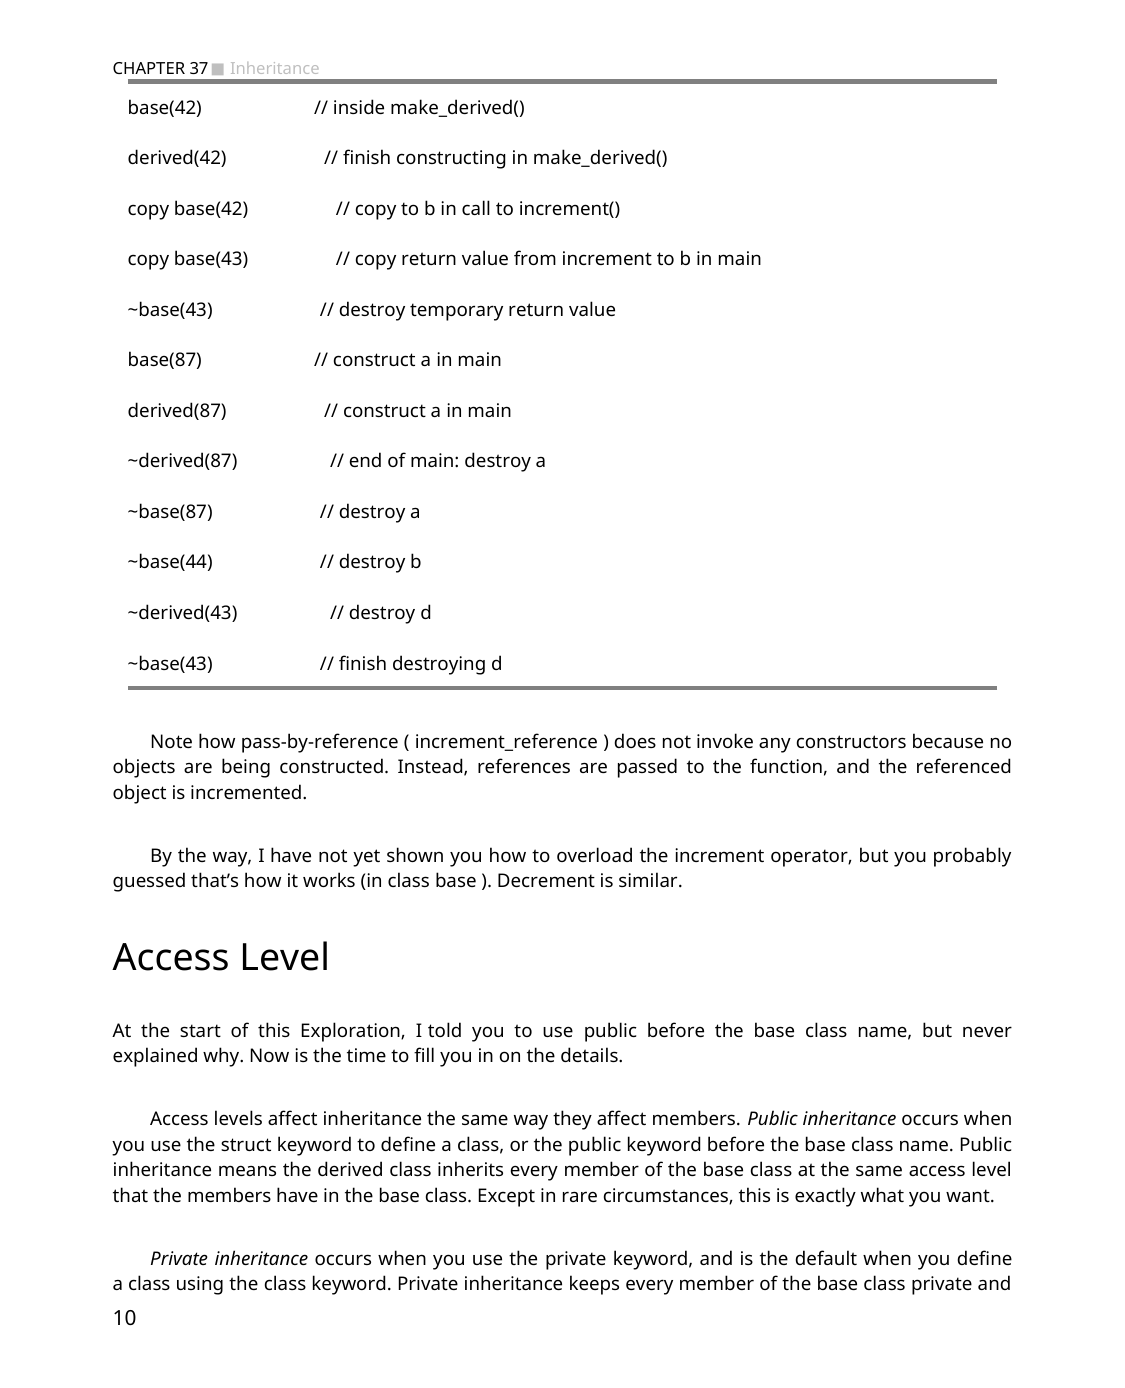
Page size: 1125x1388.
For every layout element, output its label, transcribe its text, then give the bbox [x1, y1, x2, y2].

subtitle Access Level [112, 931, 1012, 982]
text Private inheritance occurs when you use the private keyword, and is the default when you define a class using the class keyword. Private inheritance keeps every member of the base class private and [112, 1245, 1012, 1296]
text ~base(87) // destroy a [127, 483, 997, 524]
text ~base(44) // destroy b [127, 534, 997, 574]
text base(87) // construct a in main [127, 332, 997, 372]
text ~base(43) // destroy temporary return value [127, 281, 997, 322]
text ~derived(43) // destroy d [127, 584, 997, 625]
text base(42) // inside make_derived() [127, 80, 997, 119]
text ~base(43) // finish destroying d [127, 635, 997, 690]
text derived(42) // finish constructing in make_derived() [127, 129, 997, 170]
text Access levels affect inheritance the same way they affect members. Public inheritance occurs when you use the struct keyword to define a class, or the public keyword before the base class name. Public inheritance means the derived class inherits every member of the base class at the same access level that the members have in the base class. Except in rare circumstances, this is exactly what you want. [112, 1106, 1012, 1208]
text derived(87) // construct a in main [127, 382, 997, 423]
text At the start of this Exploration, I told you to use public before the base class name, but never explained why. Now is the time to fill you in on the details. [112, 1017, 1012, 1068]
text Note how pass-by-reference ( increment_reference ) does not invoke any constructors because no objects are being constructed. Instead, references are passed to the function, and the referenced object is incremented. [112, 728, 1012, 804]
text copy base(42) // copy to b in call to increment() [127, 180, 997, 221]
text By the way, I have not yet shown you how to overload the increment operator, but you probably guessed that’s how it works (in class base ). Decrement is similar. [112, 842, 1012, 893]
text copy base(43) // copy return value from increment to b in main [127, 231, 997, 271]
text ~derived(87) // end of main: destroy a [127, 433, 997, 473]
